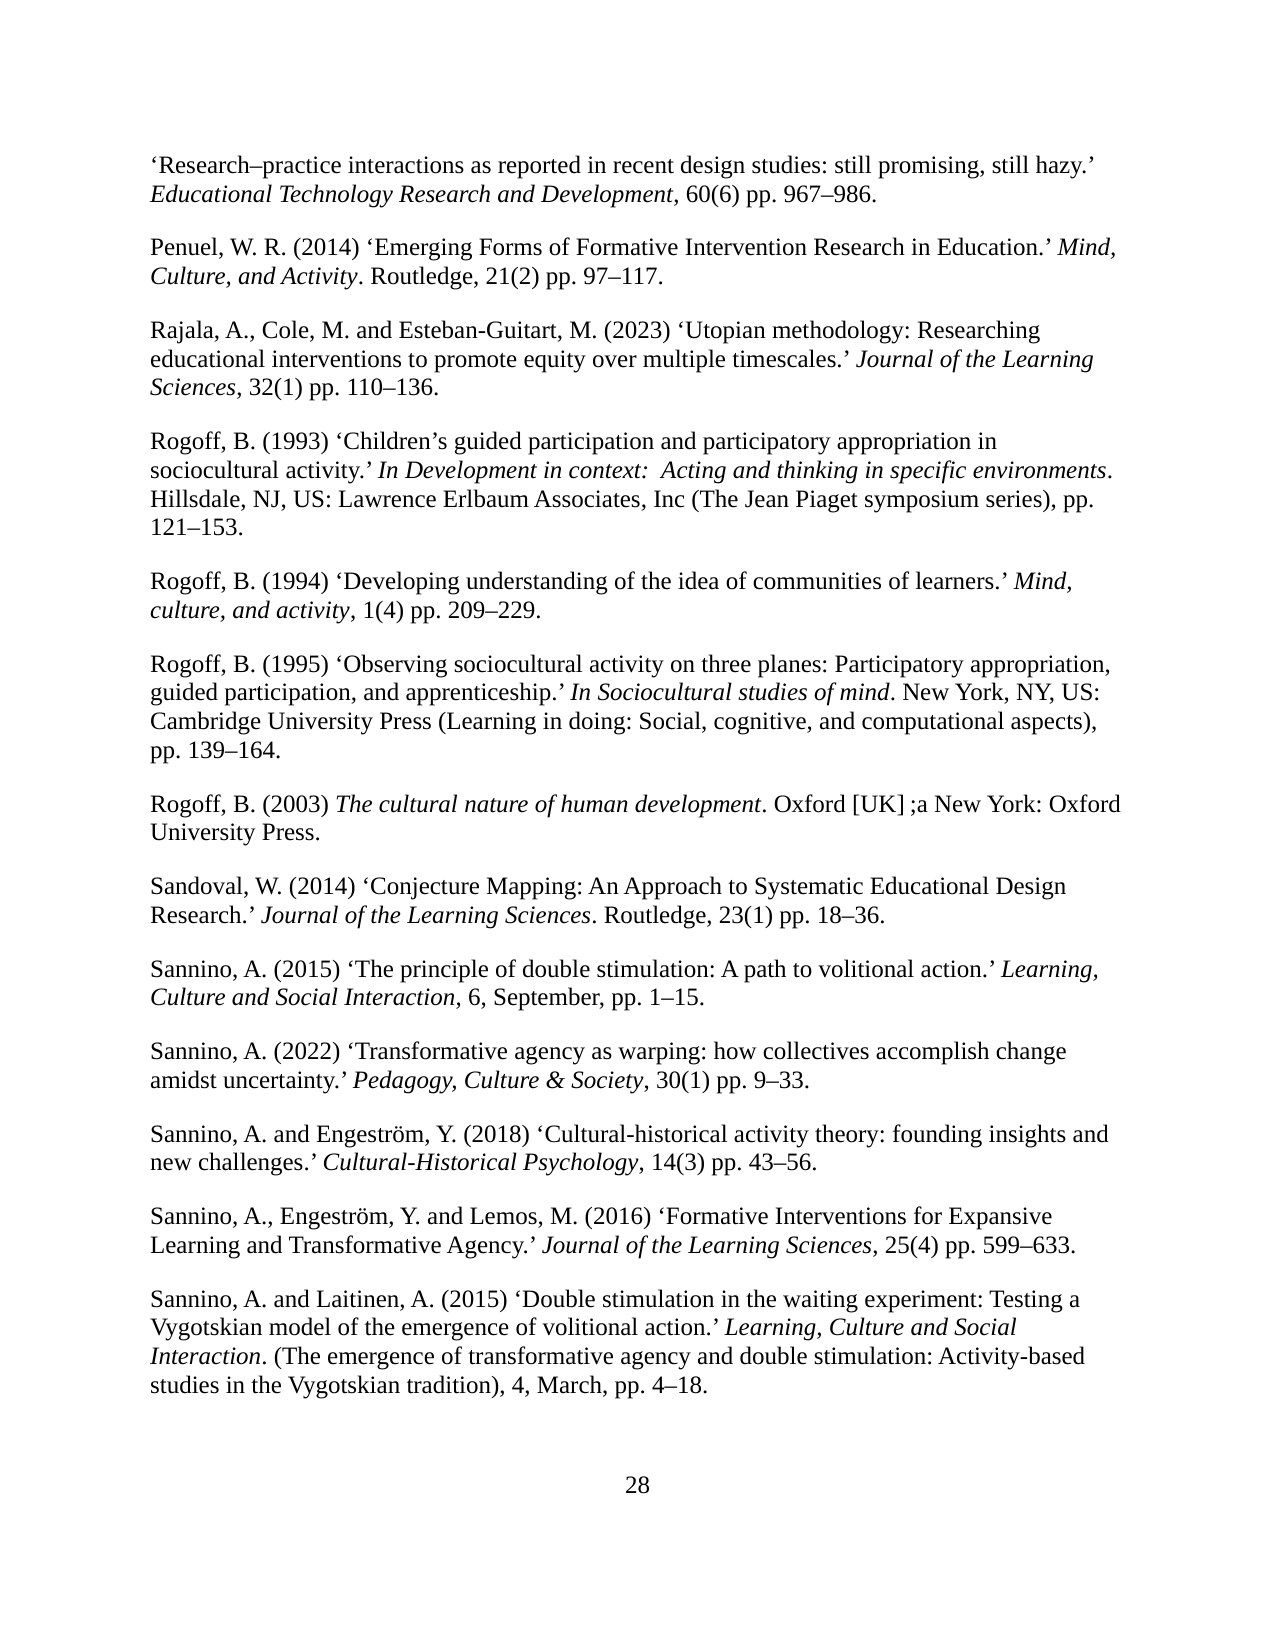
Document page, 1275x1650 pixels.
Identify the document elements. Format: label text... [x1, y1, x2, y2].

text Sannino, A., Engeström, Y. and Lemos, M. (2016) ‘Formative Interventions for Expansive Learning and Transformative Agency.’ Journal of the Learning Sciences, 25(4) pp. 599–633. [150, 1201, 1125, 1259]
text Sannino, A. (2015) ‘The principle of double stimulation: A path to volitional action.’ Learning, Culture and Social Interaction, 6, September, pp. 1–15. [150, 954, 1125, 1011]
text Sannino, A. (2022) ‘Transformative agency as warping: how collectives accomplish change amidst uncertainty.’ Pedagogy, Culture & Society, 30(1) pp. 9–33. [150, 1036, 1125, 1094]
text Penuel, W. R. (2014) ‘Emerging Forms of Formative Intervention Research in Education.’ Mind, Culture, and Activity. Routledge, 21(2) pp. 97–117. [150, 232, 1125, 290]
text Rogoff, B. (1994) ‘Developing understanding of the idea of communities of learners.’ Mind, culture, and activity, 1(4) pp. 209–229. [150, 566, 1125, 624]
text ‘Research–practice interactions as reported in recent design studies: still promising, still hazy.’ Educational Technology Research and Development, 60(6) pp. 967–986. [150, 150, 1125, 207]
text Rogoff, B. (1995) ‘Observing sociocultural activity on three planes: Participatory appropriation, guided participation, and apprenticeship.’ In Sociocultural studies of mind. New York, NY, US: Cambridge University Press (Learning in doing: Social, cognitive, and computational aspects), pp. 139–164. [150, 649, 1125, 764]
text Sannino, A. and Engeström, Y. (2018) ‘Cultural-historical activity theory: founding insights and new challenges.’ Cultural-Historical Psychology, 14(3) pp. 43–56. [150, 1119, 1125, 1176]
text Rogoff, B. (1993) ‘Children’s guided participation and participatory appropriation in sociocultural activity.’ In Development in context: Acting and thinking in specific environments. Hillsdale, NJ, US: Lawrence Erlbaum Associates, Inc (The Jean Piaget symposium series), pp. 121–153. [150, 426, 1125, 541]
text Sandoval, W. (2014) ‘Conjecture Mapping: An Approach to Systematic Educational Design Research.’ Journal of the Learning Sciences. Routledge, 23(1) pp. 18–36. [150, 871, 1125, 929]
text Rajala, A., Cole, M. and Esteban-Guitart, M. (2023) ‘Utopian methodology: Researching educational interventions to promote equity over multiple timescales.’ Journal of the Learning Sciences, 32(1) pp. 110–136. [150, 315, 1125, 401]
text Sannino, A. and Laitinen, A. (2015) ‘Double stimulation in the waiting experiment: Testing a Vygotskian model of the emergence of volitional action.’ Learning, Culture and Social Interaction. (The emergence of transformative agency and double stimulation: Activity-based studies in the Vygotskian tradition), 4, March, pp. 4–18. [150, 1284, 1125, 1399]
text Rogoff, B. (2003) The cultural nature of human development. Oxford [UK] ;a New York: Oxford University Press. [150, 789, 1125, 846]
